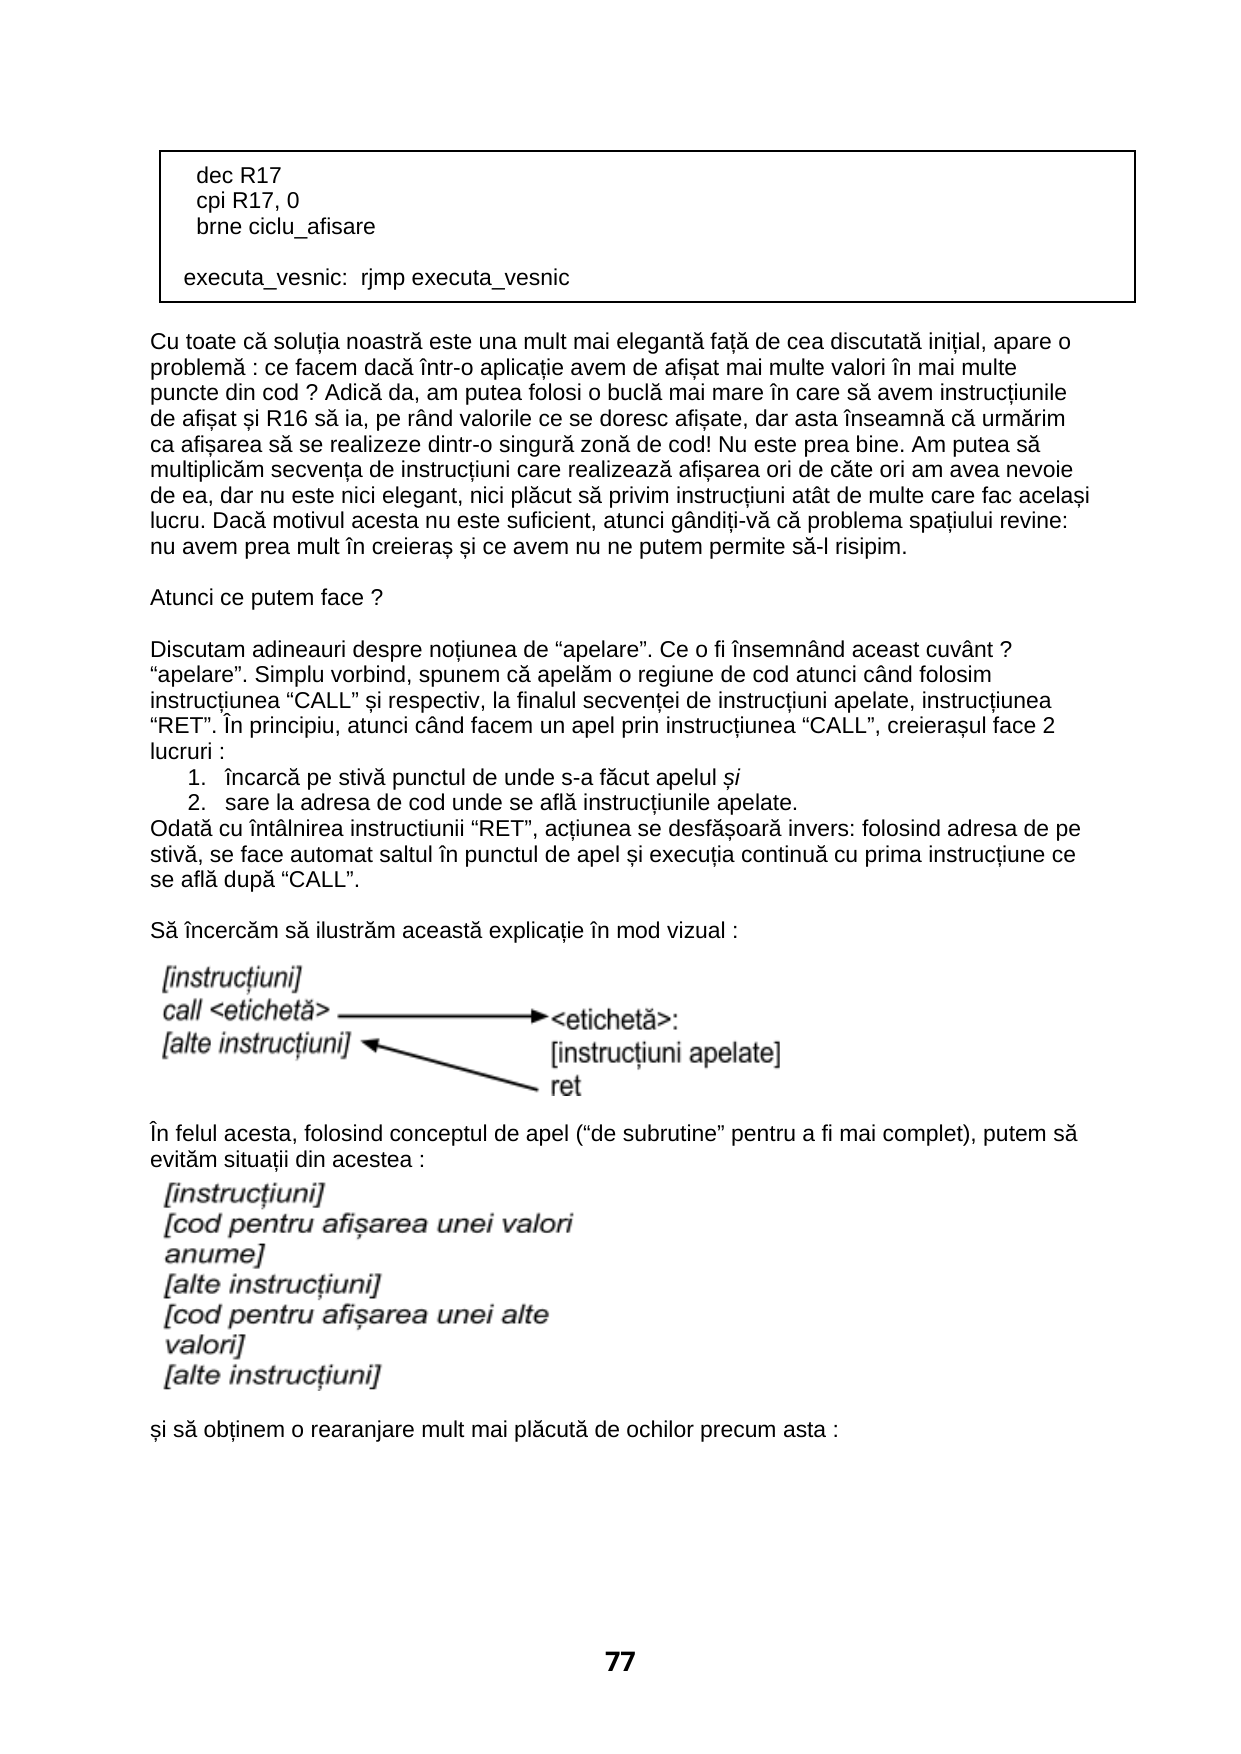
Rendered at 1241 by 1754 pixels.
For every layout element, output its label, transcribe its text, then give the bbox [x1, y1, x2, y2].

text În felul acesta, folosind conceptul de apel (“de subrutine” pentru a fi mai complet), putem să evităm situații din acestea : [150, 1121, 1091, 1172]
text Să încercăm să ilustrăm această explicație în mod vizual : [150, 918, 1091, 944]
picture [150, 943, 780, 1096]
text Discutam adineauri despre noțiunea de “apelare”. Ce o fi însemnând aceast cuvânt ? “apelare”. Simplu vorbind, spunem că apelăm o regiune de cod atunci când folosim instrucțiunea “CALL” și respectiv, la finalul secvenței de instrucțiuni apelate, instrucțiunea “RET”. În principiu, atunci când facem un apel prin instrucțiunea “CALL”, creierașul face 2 lucruri : [150, 636, 1091, 764]
picture [150, 1172, 574, 1391]
list sare la adresa de cod unde se află instrucțiunile apelate. [187, 790, 1091, 816]
text Odată cu întâlnirea instructiunii “RET”, acțiunea se desfășoară invers: folosind adresa de pe stivă, se face automat saltul în punctul de apel și execuția continuă cu prima instrucțiune ce se află după “CALL”. [150, 816, 1091, 892]
text și să obținem o rearanjare mult mai plăcută de ochilor precum asta : [150, 1417, 1091, 1442]
text Cu toate că soluția noastră este una mult mai elegantă față de cea discutată inițial, apare o problemă : ce facem dacă într-o aplicație avem de afișat mai multe valori în mai multe puncte din cod ? Adică da, am putea folosi o buclă mai mare în care să avem instrucțiunile de afișat și R16 să ia, pe rând valorile ce se doresc afișate, dar asta înseamnă că urmărim ca afișarea să se realizeze dintr-o singură zonă de cod! Nu este prea bine. Am putea să multiplicăm secvența de instrucțiuni care realizează afișarea ori de căte ori am avea nevoie de ea, dar nu este nici elegant, nici plăcut să privim instrucțiuni atât de multe care fac același lucru. Dacă motivul acesta nu este suficient, atunci gândiți-vă că problema spațiului revine: nu avem prea mult în creieraș și ce avem nu ne putem permite să-l risipim. [150, 329, 1091, 559]
table_header dec R17 cpi R17, 0 brne ciclu_afisare executa_vesnic: rjmp executa_vesnic [161, 152, 1134, 301]
list încarcă pe stivă punctul de unde s-a făcut apelul și [187, 764, 1091, 790]
text Atunci ce putem face ? [150, 585, 1091, 611]
